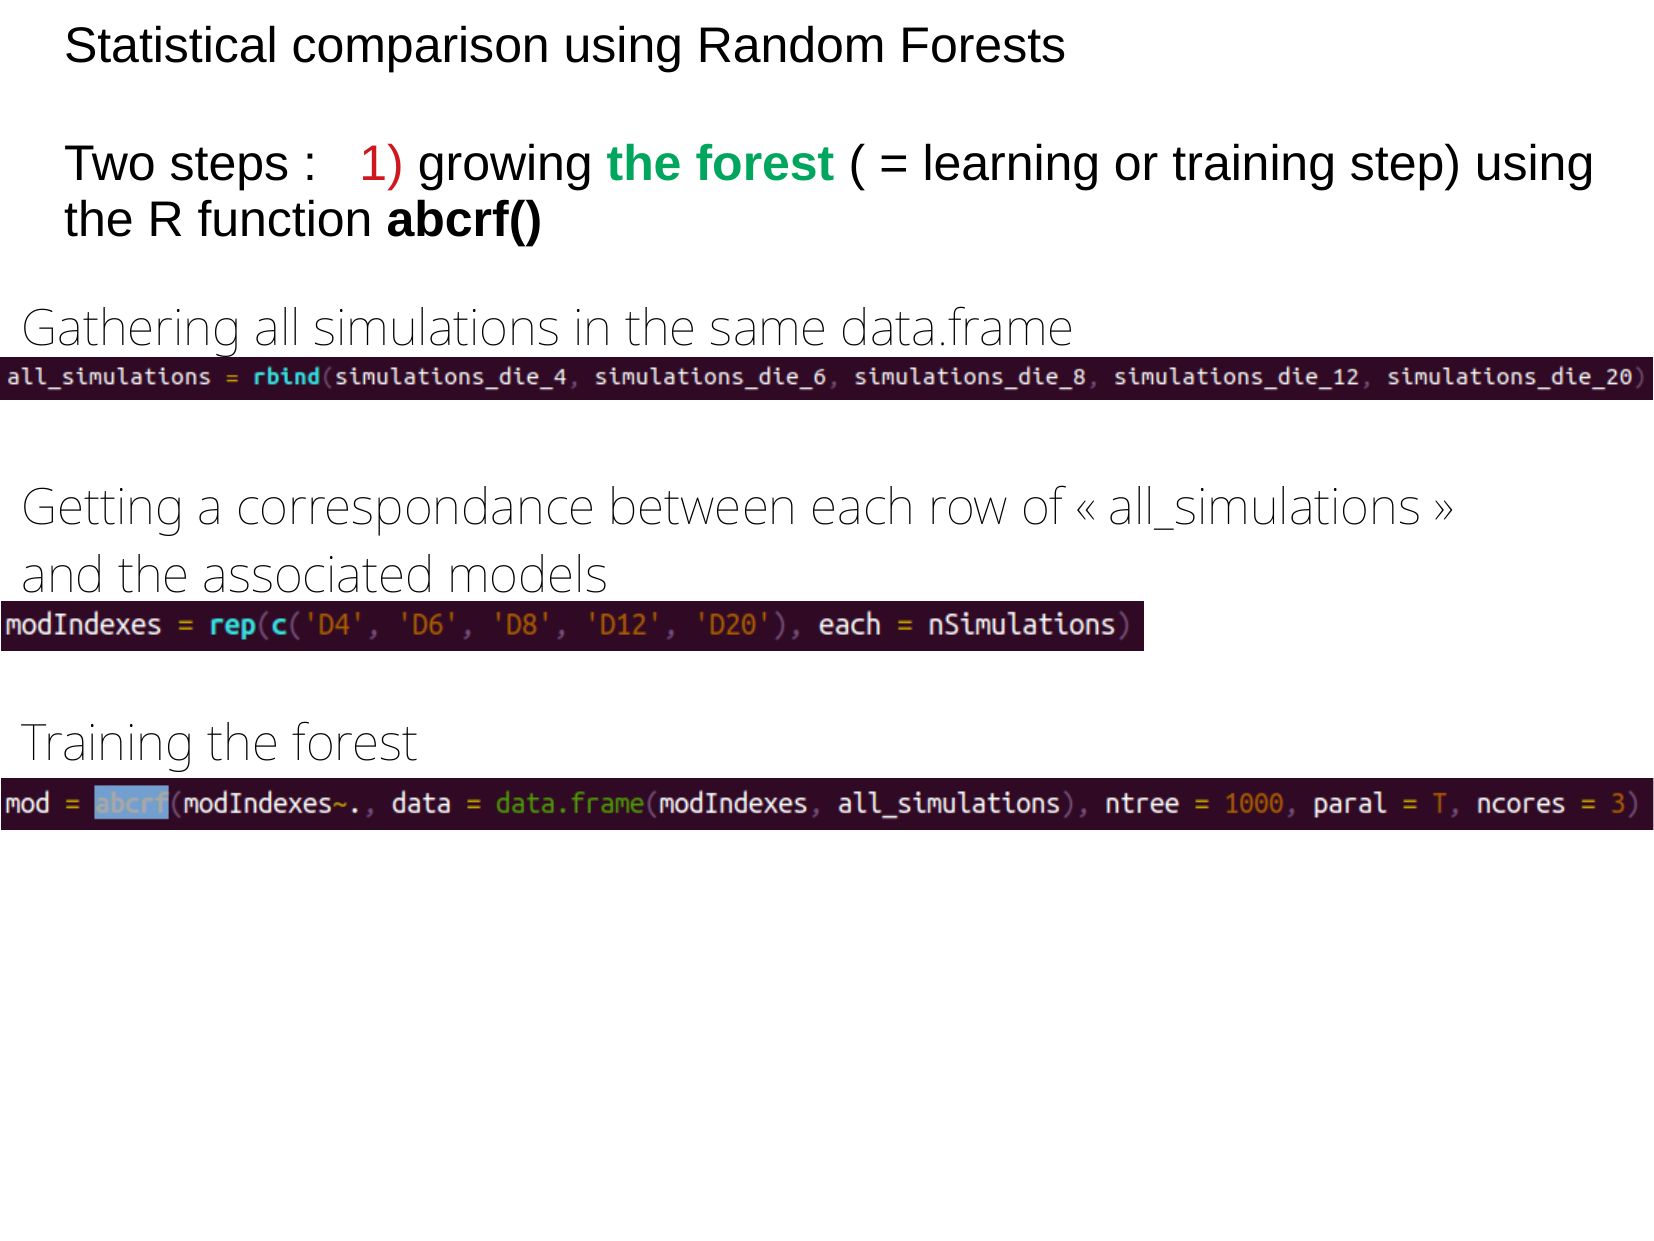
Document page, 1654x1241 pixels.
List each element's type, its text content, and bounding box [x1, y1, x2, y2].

text_box Getting a correspondance between each row of « all_simulations » and the associated models [6, 463, 1537, 590]
picture [1, 601, 1144, 651]
text_box Two steps : 1) growing the forest ( = learning or training step) using the R function abcrf() [49, 127, 1628, 255]
text_box Statistical comparison using Random Forests [49, 9, 1628, 127]
picture [0, 357, 1653, 400]
text_box Gathering all simulations in the same data.frame [6, 284, 1181, 356]
picture [1, 778, 1654, 830]
text_box Training the forest [6, 699, 1537, 778]
